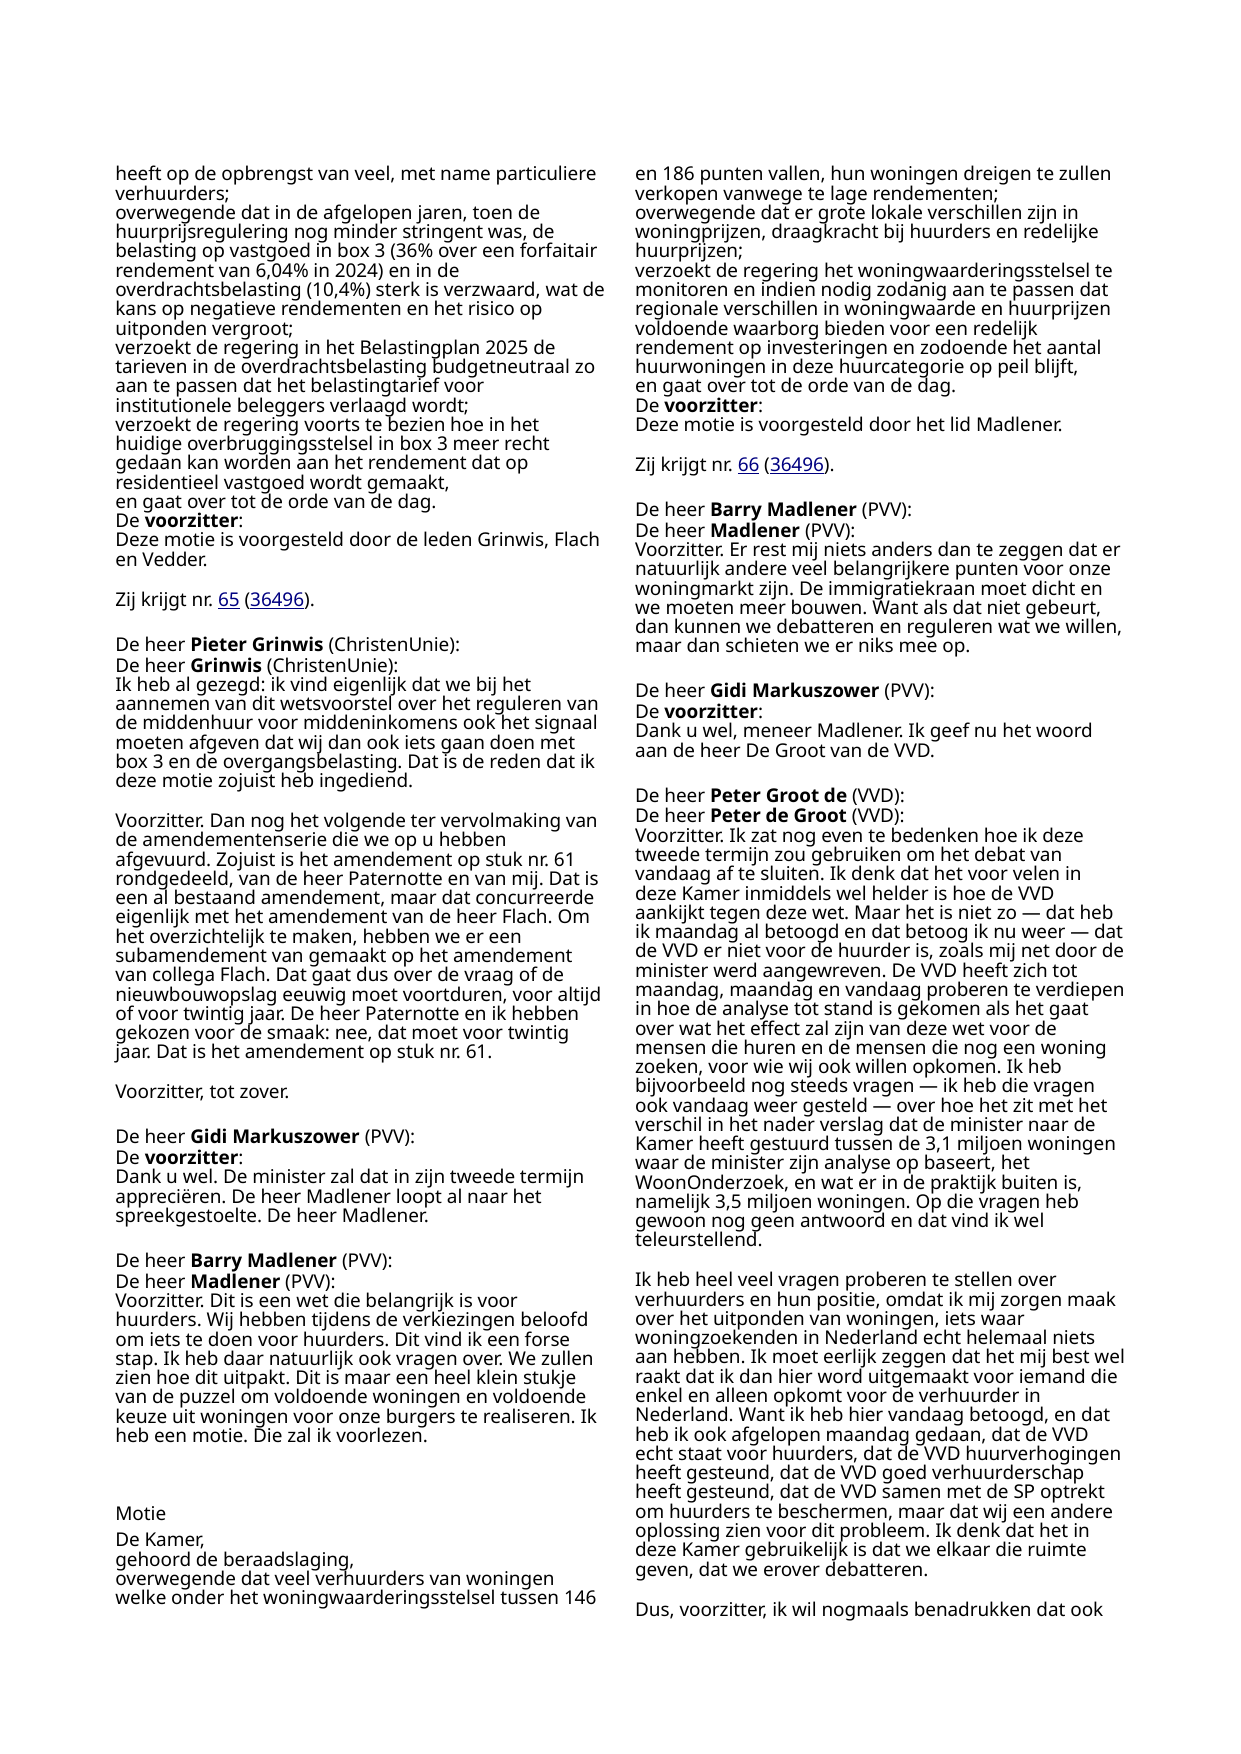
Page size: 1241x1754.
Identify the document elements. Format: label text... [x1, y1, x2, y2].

text Zij krijgt nr. 66 (36496). [635, 456, 1125, 475]
text De heer Barry Madlener (PVV): [115, 1247, 605, 1273]
text Voorzitter. Ik zat nog even te bedenken hoe ik deze tweede termijn zou gebruiken om het debat van vandaag af te sluiten. Ik denk dat het voor velen in deze Kamer inmiddels wel helder is hoe de VVD aankijkt tegen deze wet. Maar het is niet zo — dat heb ik maandag al betoogd en dat betoog ik nu weer — dat de VVD er niet voor de huurder is, zoals mij net door de minister werd aangewreven. De VVD heeft zich tot maandag, maandag en vandaag proberen te verdiepen in hoe de analyse tot stand is gekomen als het gaat over wat het effect zal zijn van deze wet voor de mensen die huren en de mensen die nog een woning zoeken, voor wie wij ook willen opkomen. Ik heb bijvoorbeeld nog steeds vragen — ik heb die vragen ook vandaag weer gesteld — over hoe het zit met het verschil in het nader verslag dat de minister naar de Kamer heeft gestuurd tussen de 3,1 miljoen woningen waar de minister zijn analyse op baseert, het WoonOnderzoek, en wat er in de praktijk buiten is, namelijk 3,5 miljoen woningen. Op die vragen heb gewoon nog geen antwoord en dat vind ik wel teleurstellend. [635, 827, 1125, 1251]
text heeft op de opbrengst van veel, met name particuliere verhuurders; [115, 165, 605, 204]
text Dank u wel. De minister zal dat in zijn tweede termijn appreciëren. De heer Madlener loopt al naar het spreekgestoelte. De heer Madlener. [115, 1168, 605, 1226]
text De heer Gidi Markuszower (PVV): [115, 1123, 605, 1149]
text Ik heb al gezegd: ik vind eigenlijk dat we bij het aannemen van dit wetsvoorstel over het reguleren van de middenhuur voor middeninkomens ook het signaal moeten afgeven dat wij dan ook iets gaan doen met box 3 en de overgangsbelasting. Dat is de reden dat ik deze motie zojuist heb ingediend. [115, 676, 605, 791]
text De voorzitter: [635, 703, 1125, 722]
text De voorzitter: [115, 512, 605, 531]
text en gaat over tot de orde van de dag. [635, 377, 1125, 397]
text De heer Pieter Grinwis (ChristenUnie): [115, 631, 605, 657]
text Deze motie is voorgesteld door de leden Grinwis, Flach en Vedder. [115, 531, 605, 570]
text De heer Madlener (PVV): [115, 1273, 605, 1292]
text De heer Grinwis (ChristenUnie): [115, 657, 605, 676]
text Dank u wel, meneer Madlener. Ik geef nu het woord aan de heer De Groot van de VVD. [635, 722, 1125, 761]
text overwegende dat er grote lokale verschillen zijn in woningprijzen, draagkracht bij huurders en redelijke huurprijzen; [635, 204, 1125, 262]
text De Kamer, [115, 1531, 605, 1551]
text De voorzitter: [115, 1149, 605, 1168]
text De heer Gidi Markuszower (PVV): [635, 677, 1125, 703]
text De heer Peter de Groot (VVD): [635, 807, 1125, 827]
text De heer Madlener (PVV): [635, 522, 1125, 541]
text en gaat over tot de orde van de dag. [115, 493, 605, 512]
text Deze motie is voorgesteld door het lid Madlener. [635, 416, 1125, 435]
text overwegende dat veel verhuurders van woningen welke onder het woningwaarderingsstelsel tussen 146 [115, 1570, 605, 1608]
text verzoekt de regering voorts te bezien hoe in het huidige overbruggingsstelsel in box 3 meer recht gedaan kan worden aan het rendement dat op residentieel vastgoed wordt gemaakt, [115, 416, 605, 493]
text De heer Peter Groot de (VVD): [635, 782, 1125, 807]
text Zij krijgt nr. 65 (36496). [115, 591, 605, 610]
text overwegende dat in de afgelopen jaren, toen de huurprijsregulering nog minder stringent was, de belasting op vastgoed in box 3 (36% over een forfaitair rendement van 6,04% in 2024) en in de overdrachtsbelasting (10,4%) sterk is verzwaard, wat de kans op negatieve rendementen en het risico op uitponden vergroot; [115, 204, 605, 339]
text Voorzitter, tot zover. [115, 1083, 605, 1103]
text Dus, voorzitter, ik wil nogmaals benadrukken dat ook [635, 1601, 1125, 1620]
text Voorzitter. Er rest mij niets anders dan te zeggen dat er natuurlijk andere veel belangrijkere punten voor onze woningmarkt zijn. De immigratiekraan moet dicht en we moeten meer bouwen. Want als dat niet gebeurt, dan kunnen we debatteren en reguleren wat we willen, maar dan schieten we er niks mee op. [635, 541, 1125, 657]
text en 186 punten vallen, hun woningen dreigen te zullen verkopen vanwege te lage rendementen; [635, 165, 1125, 204]
text gehoord de beraadslaging, [115, 1551, 605, 1570]
text verzoekt de regering in het Belastingplan 2025 de tarieven in de overdrachtsbelasting budgetneutraal zo aan te passen dat het belastingtarief voor institutionele beleggers verlaagd wordt; [115, 339, 605, 416]
text verzoekt de regering het woningwaarderingsstelsel te monitoren en indien nodig zodanig aan te passen dat regionale verschillen in woningwaarde en huurprijzen voldoende waarborg bieden voor een redelijk rendement op investeringen en zodoende het aantal huurwoningen in deze huurcategorie op peil blijft, [635, 262, 1125, 377]
text Voorzitter. Dan nog het volgende ter vervolmaking van de amendementenserie die we op u hebben afgevuurd. Zojuist is het amendement op stuk nr. 61 rondgedeeld, van de heer Paternotte en van mij. Dat is een al bestaand amendement, maar dat concurreerde eigenlijk met het amendement van de heer Flach. Om het overzichtelijk te maken, hebben we er een subamendement van gemaakt op het amendement van collega Flach. Dat gaat dus over de vraag of de nieuwbouwopslag eeuwig moet voortduren, voor altijd of voor twintig jaar. De heer Paternotte en ik hebben gekozen voor de smaak: nee, dat moet voor twintig jaar. Dat is het amendement op stuk nr. 61. [115, 812, 605, 1063]
text Ik heb heel veel vragen proberen te stellen over verhuurders en hun positie, omdat ik mij zorgen maak over het uitponden van woningen, iets waar woningzoekenden in Nederland echt helemaal niets aan hebben. Ik moet eerlijk zeggen dat het mij best wel raakt dat ik dan hier word uitgemaakt voor iemand die enkel en alleen opkomt voor de verhuurder in Nederland. Want ik heb hier vandaag betoogd, en dat heb ik ook afgelopen maandag gedaan, dat de VVD echt staat voor huurders, dat de VVD huurverhogingen heeft gesteund, dat de VVD goed verhuurderschap heeft gesteund, dat de VVD samen met de SP optrekt om huurders te beschermen, maar dat wij een andere oplossing zien voor dit probleem. Ik denk dat het in deze Kamer gebruikelijk is dat we elkaar die ruimte geven, dat we erover debatteren. [635, 1271, 1125, 1580]
text Voorzitter. Dit is een wet die belangrijk is voor huurders. Wij hebben tijdens de verkiezingen beloofd om iets te doen voor huurders. Dit vind ik een forse stap. Ik heb daar natuurlijk ook vragen over. We zullen zien hoe dit uitpakt. Dit is maar een heel klein stukje van de puzzel om voldoende woningen en voldoende keuze uit woningen voor onze burgers te realiseren. Ik heb een motie. Die zal ik voorlezen. [115, 1292, 605, 1446]
text Motie [115, 1500, 605, 1526]
text De heer Barry Madlener (PVV): [635, 496, 1125, 522]
text De voorzitter: [635, 397, 1125, 416]
